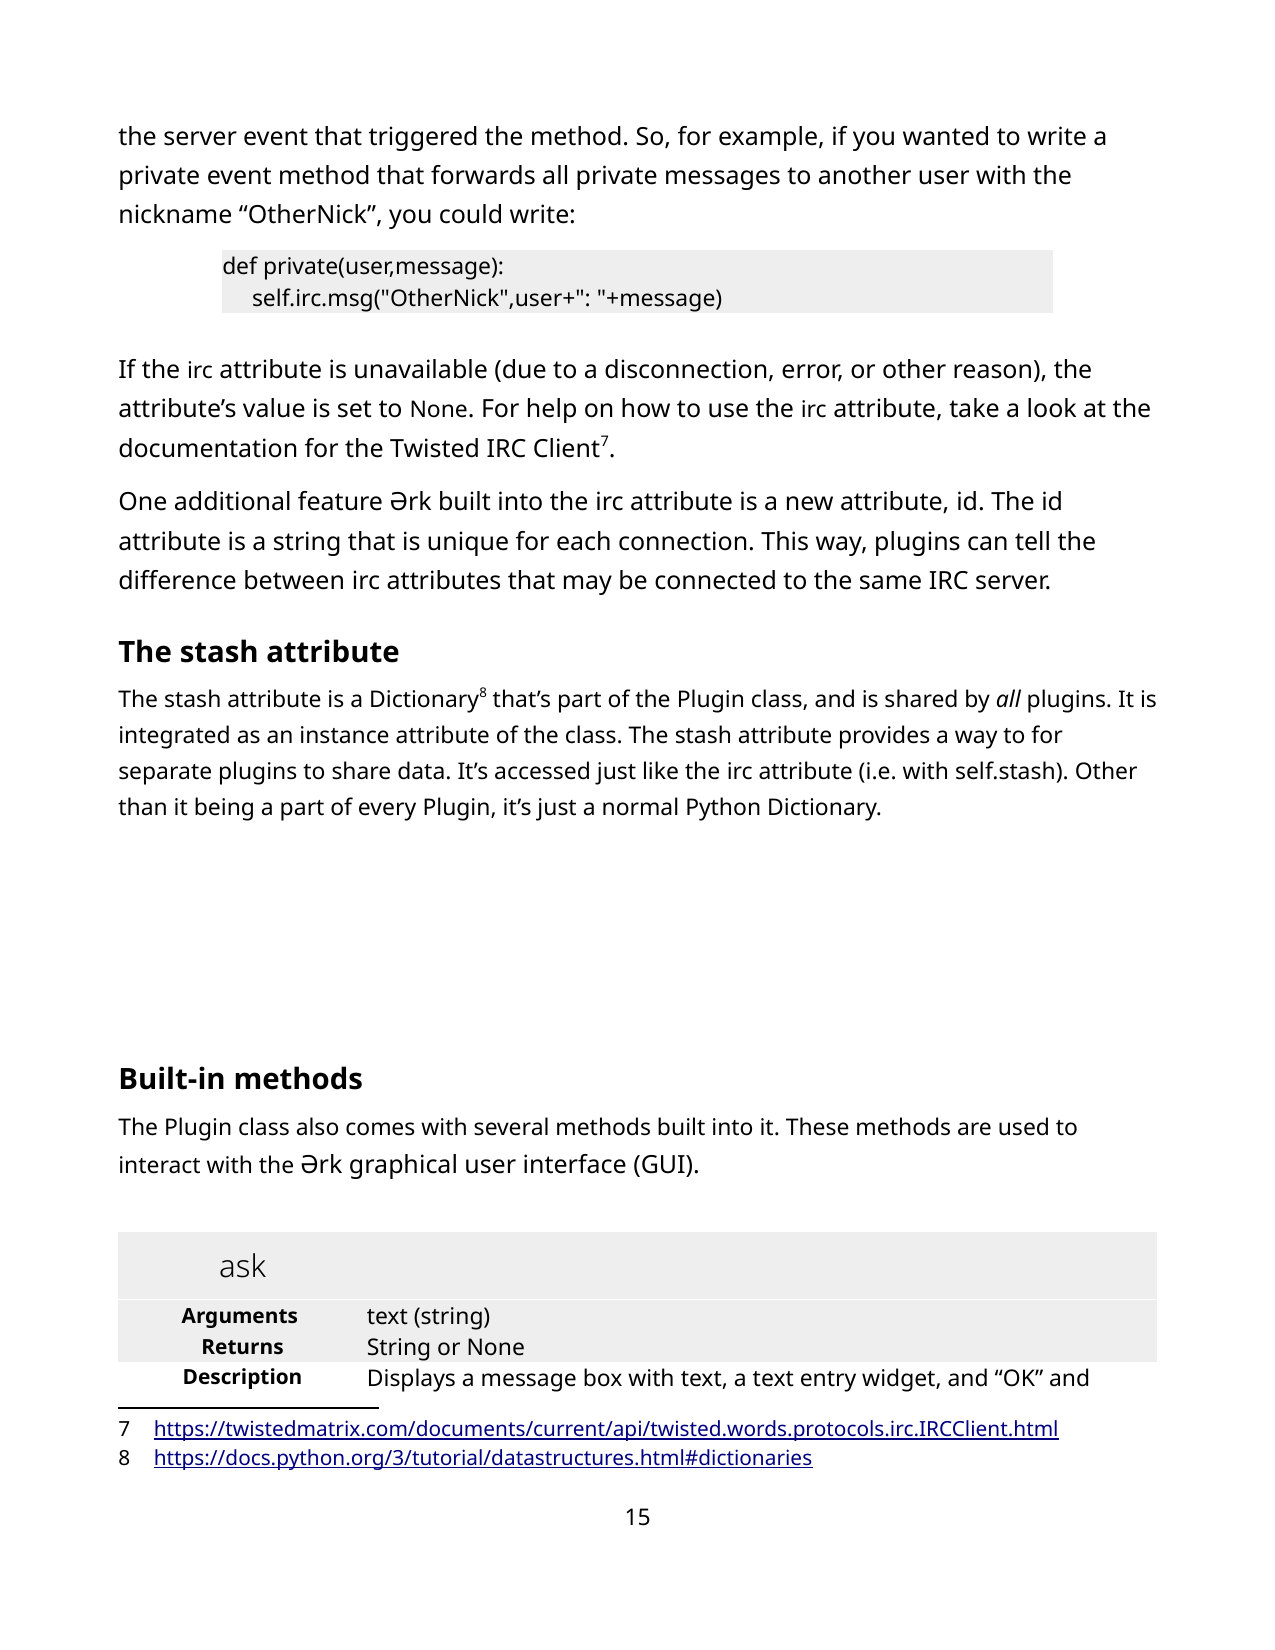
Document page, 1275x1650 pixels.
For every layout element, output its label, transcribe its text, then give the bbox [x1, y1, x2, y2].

table_cell text (string) [367, 1300, 1157, 1331]
table_cell String or None [367, 1331, 1157, 1362]
text the server event that triggered the method. So, for example, if you wanted to write a private event method that forwards all private messages to another user with the nickname “OtherNick”, you could write: [118, 118, 1157, 231]
table_cell Arguments [118, 1300, 367, 1331]
subtitle Built-in methods [118, 1058, 1157, 1098]
table_cell Displays a message box with text, a text entry widget, and “OK” and [367, 1362, 1157, 1393]
text If the irc attribute is unavailable (due to a disconnection, error, or other reason), the attribute’s value is set to None. For help on how to use the irc attribute, take a look at the documentation for the Twisted IRC Client. [118, 313, 1157, 464]
text One additional feature Ərk built into the irc attribute is a new attribute, id. The id attribute is a string that is unique for each connection. This way, plugins can tell the difference between irc attributes that may be connected to the same IRC server. [118, 484, 1157, 596]
table_cell Returns [118, 1331, 367, 1362]
text The Plugin class also comes with several methods built into it. These methods are used to interact with the Ərk graphical user interface (GUI). [118, 1111, 1157, 1181]
table_header [367, 1232, 1157, 1299]
table_cell Description [118, 1362, 367, 1393]
text https://twistedmatrix.com/documents/current/api/twisted.words.protocols.irc.IRCClient.html [118, 1414, 1157, 1443]
table_header def private(user,message): self.irc.msg("OtherNick",user+": "+message) [222, 250, 1053, 313]
subtitle The stash attribute [118, 631, 1157, 671]
text https://docs.python.org/3/tutorial/datastructures.html#dictionaries [118, 1443, 1157, 1471]
table_header ask [118, 1232, 367, 1299]
text The stash attribute is a Dictionary that’s part of the Plugin class, and is shared by all plugins. It is integrated as an instance attribute of the class. The stash attribute provides a way to for separate plugins to share data. It’s accessed just like the irc attribute (i.e. with self.stash). Other than it being a part of every Plugin, it’s just a normal Python Dictionary. [118, 683, 1157, 822]
